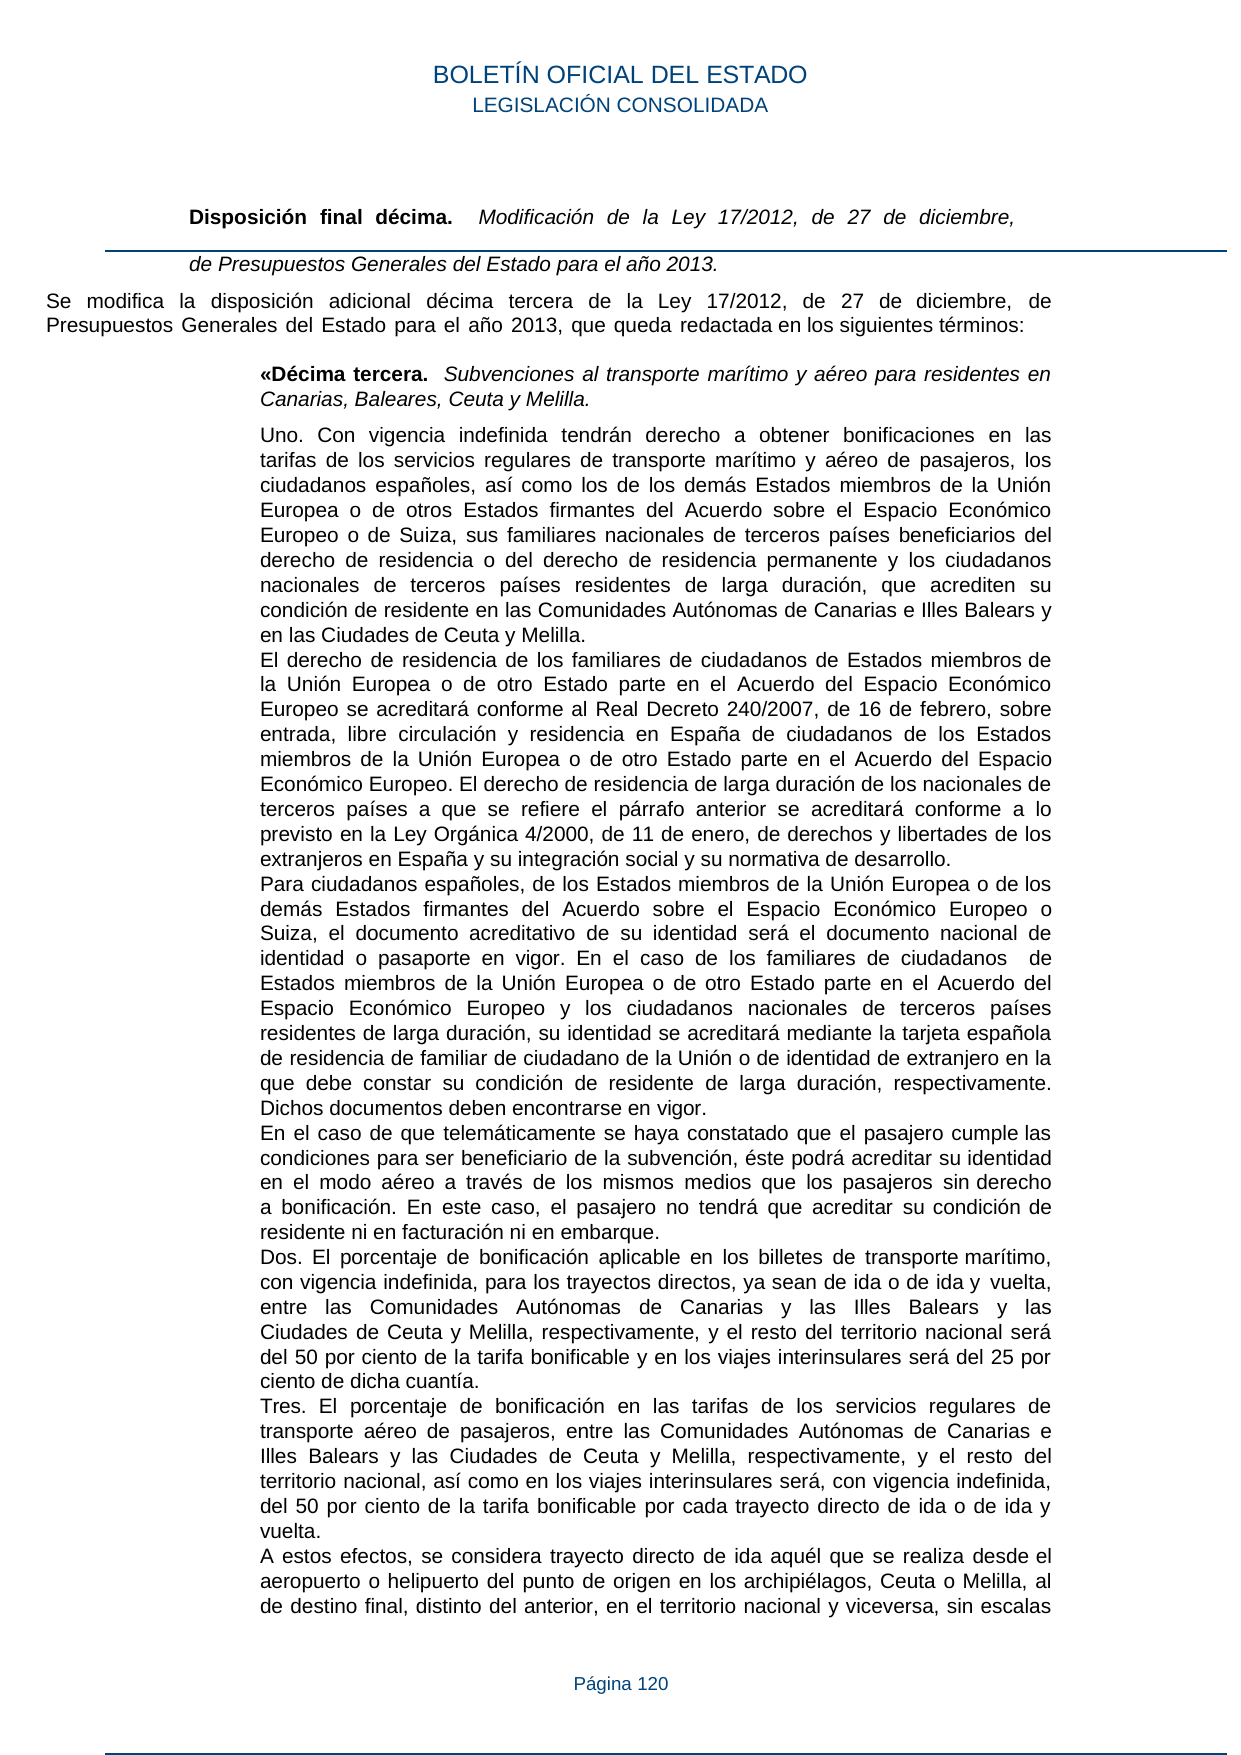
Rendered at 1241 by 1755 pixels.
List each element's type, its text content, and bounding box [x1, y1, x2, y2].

text Tres. El porcentaje de bonificación en las tarifas de los servicios regulares de transporte aéreo de pasajeros, entre las Comunidades Autónomas de Canarias e Illes Balears y las Ciudades de Ceuta y Melilla, respectivamente, y el resto del territorio nacional, así como en los viajes interinsulares será, con vigencia indefinida, del 50 por ciento de la tarifa bonificable por cada trayecto directo de ida o de ida y vuelta. [260, 1394, 1052, 1543]
text Se modifica la disposición adicional décima tercera de la Ley 17/2012, de 27 de diciembre, de Presupuestos Generales del Estado para el año 2013, que queda redactada en los siguientes términos: [46, 288, 1052, 337]
text «Décima tercera. Subvenciones al transporte marítimo y aéreo para residentes en Canarias, Baleares, Ceuta y Melilla. [260, 362, 1072, 411]
text Uno. Con vigencia indefinida tendrán derecho a obtener bonificaciones en las tarifas de los servicios regulares de transporte marítimo y aéreo de pasajeros, los ciudadanos españoles, así como los de los demás Estados miembros de la Unión Europea o de otros Estados firmantes del Acuerdo sobre el Espacio Económico Europeo o de Suiza, sus familiares nacionales de terceros países beneficiarios del derecho de residencia o del derecho de residencia permanente y los ciudadanos nacionales de terceros países residentes de larga duración, que acrediten su condición de residente en las Comunidades Autónomas de Canarias e Illes Balears y en las Ciudades de Ceuta y Melilla. [260, 423, 1052, 646]
text El derecho de residencia de los familiares de ciudadanos de Estados miembros de la Unión Europea o de otro Estado parte en el Acuerdo del Espacio Económico Europeo se acreditará conforme al Real Decreto 240/2007, de 16 de febrero, sobre entrada, libre circulación y residencia en España de ciudadanos de los Estados miembros de la Unión Europea o de otro Estado parte en el Acuerdo del Espacio Económico Europeo. El derecho de residencia de larga duración de los nacionales de terceros países a que se refiere el párrafo anterior se acreditará conforme a lo previsto en la Ley Orgánica 4/2000, de 11 de enero, de derechos y libertades de los extranjeros en España y su integración social y su normativa de desarrollo. [260, 647, 1052, 871]
text A estos efectos, se considera trayecto directo de ida aquél que se realiza desde el aeropuerto o helipuerto del punto de origen en los archipiélagos, Ceuta o Melilla, al de destino final, distinto del anterior, en el territorio nacional y viceversa, sin escalas [260, 1544, 1052, 1617]
text En el caso de que telemáticamente se haya constatado que el pasajero cumple las condiciones para ser beneficiario de la subvención, éste podrá acreditar su identidad en el modo aéreo a través de los mismos medios que los pasajeros sin derecho a bonificación. En este caso, el pasajero no tendrá que acreditar su condición de residente ni en facturación ni en embarque. [260, 1120, 1052, 1244]
text Dos. El porcentaje de bonificación aplicable en los billetes de transporte marítimo, con vigencia indefinida, para los trayectos directos, ya sean de ida o de ida y vuelta, entre las Comunidades Autónomas de Canarias y las Illes Balears y las Ciudades de Ceuta y Melilla, respectivamente, y el resto del territorio nacional será del 50 por ciento de la tarifa bonificable y en los viajes interinsulares será del 25 por ciento de dicha cuantía. [260, 1245, 1052, 1393]
text Para ciudadanos españoles, de los Estados miembros de la Unión Europea o de los demás Estados firmantes del Acuerdo sobre el Espacio Económico Europeo o Suiza, el documento acreditativo de su identidad será el documento nacional de identidad o pasaporte en vigor. En el caso de los familiares de ciudadanos de Estados miembros de la Unión Europea o de otro Estado parte en el Acuerdo del Espacio Económico Europeo y los ciudadanos nacionales de terceros países residentes de larga duración, su identidad se acreditará mediante la tarjeta española de residencia de familiar de ciudadano de la Unión o de identidad de extranjero en la que debe constar su condición de residente de larga duración, respectivamente. Dichos documentos deben encontrarse en vigor. [260, 871, 1052, 1119]
text de Presupuestos Generales del Estado para el año 2013. [189, 252, 1052, 276]
text Disposición final décima. Modificación de la Ley 17/2012, de 27 de diciembre, [189, 205, 1052, 250]
